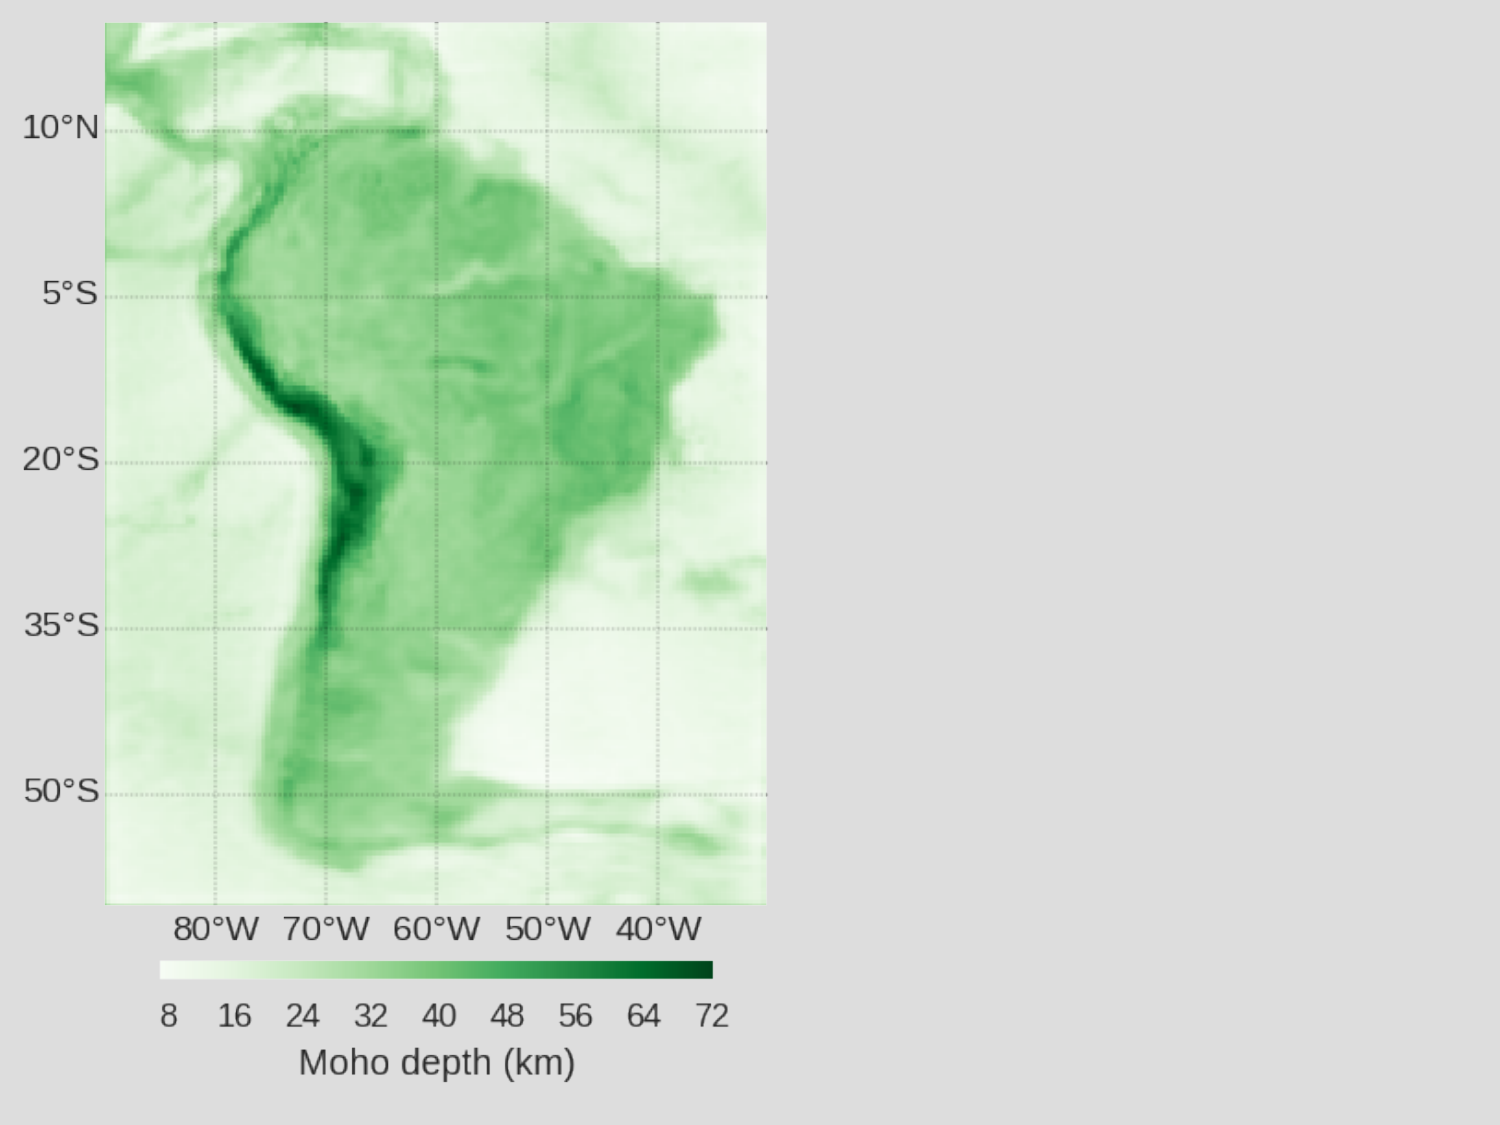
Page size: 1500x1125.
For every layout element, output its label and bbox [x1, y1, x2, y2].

picture [0, 21, 898, 1125]
